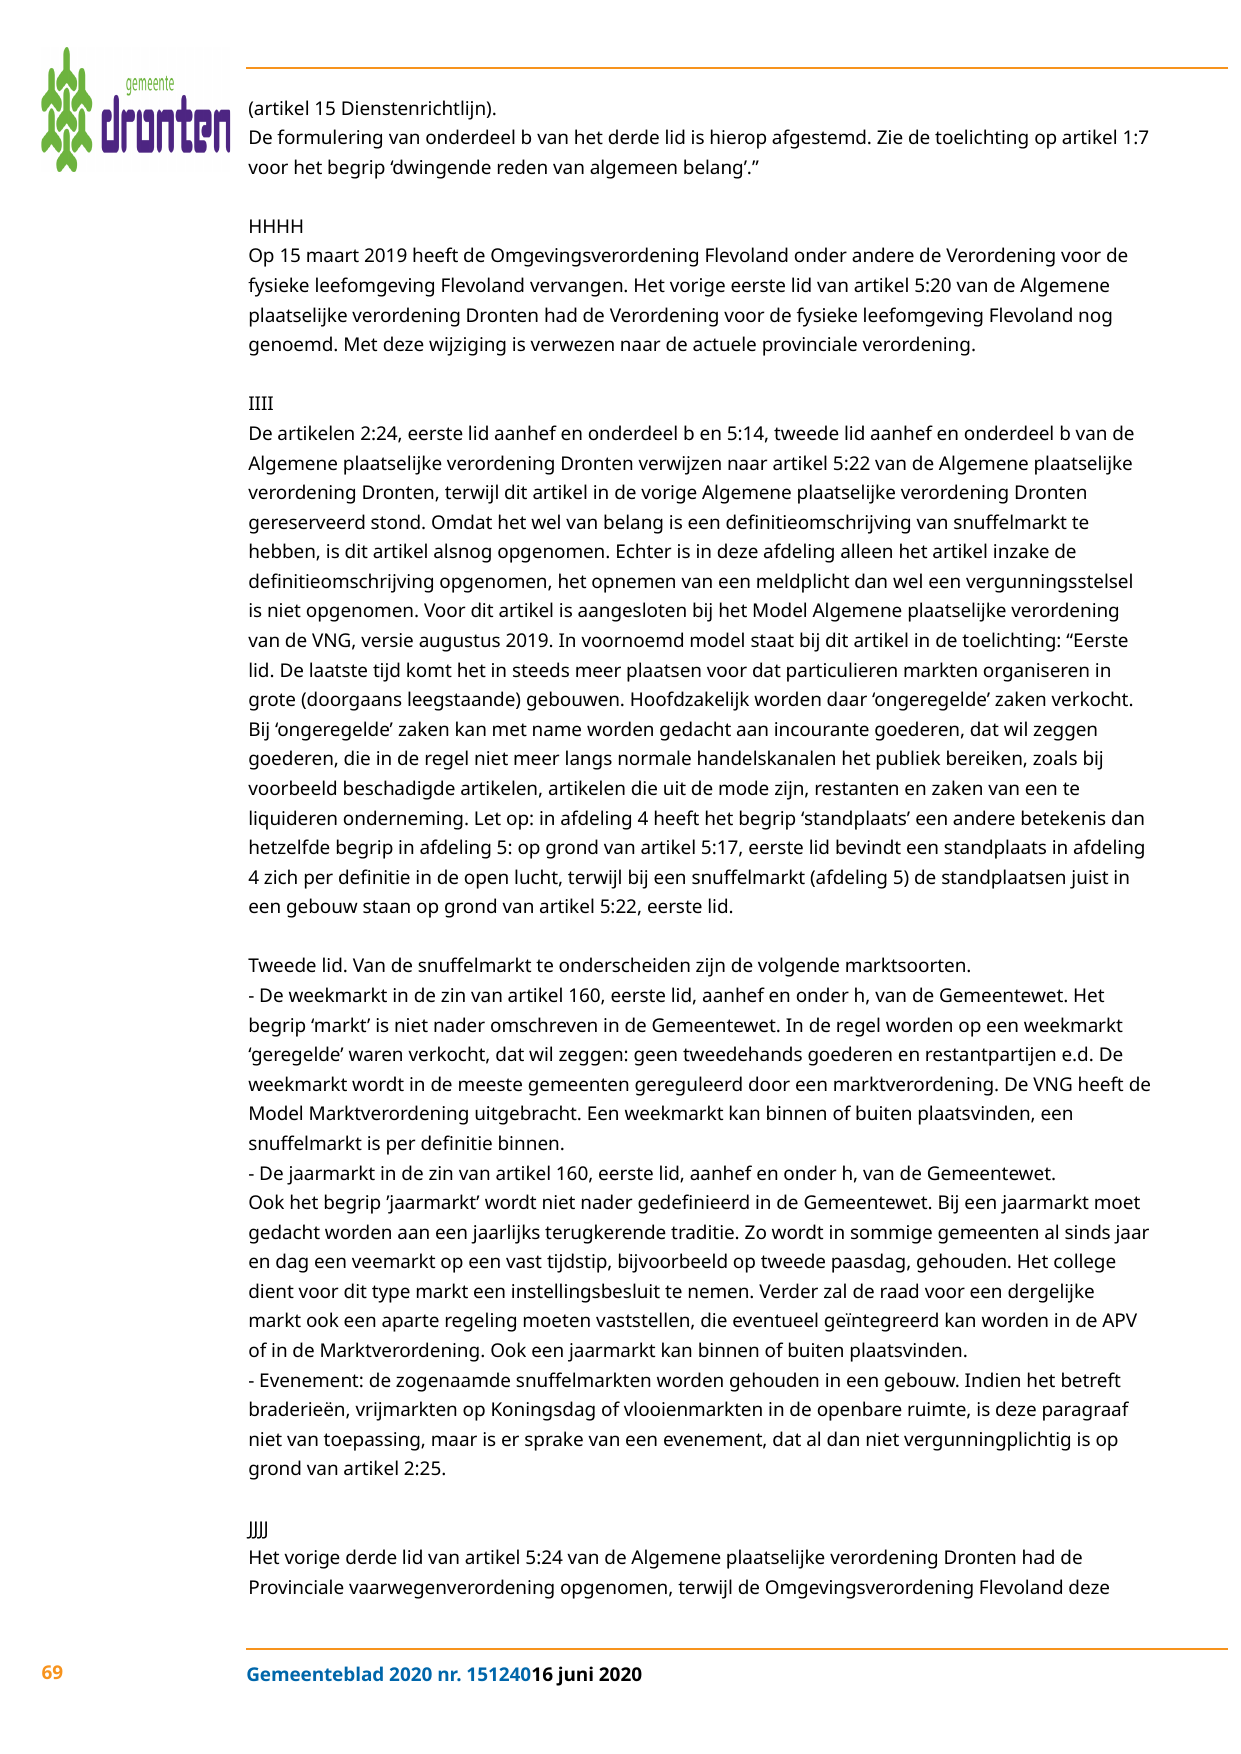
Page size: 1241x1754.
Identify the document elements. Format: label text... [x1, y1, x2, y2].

text De artikelen 2:24, eerste lid aanhef en onderdeel b en 5:14, tweede lid aanhef en onderdeel b van de Algemene plaatselijke verordening Dronten verwijzen naar artikel 5:22 van de Algemene plaatselijke verordening Dronten, terwijl dit artikel in de vorige Algemene plaatselijke verordening Dronten gereserveerd stond. Omdat het wel van belang is een definitieomschrijving van snuffelmarkt te hebben, is dit artikel alsnog opgenomen. Echter is in deze afdeling alleen het artikel inzake de definitieomschrijving opgenomen, het opnemen van een meldplicht dan wel een vergunningsstelsel is niet opgenomen. Voor dit artikel is aangesloten bij het Model Algemene plaatselijke verordening van de VNG, versie augustus 2019. In voornoemd model staat bij dit artikel in de toelichting: “Eerste lid. De laatste tijd komt het in steeds meer plaatsen voor dat particulieren markten organiseren in grote (doorgaans leegstaande) gebouwen. Hoofdzakelijk worden daar ‘ongeregelde’ zaken verkocht. Bij ‘ongeregelde’ zaken kan met name worden gedacht aan incourante goederen, dat wil zeggen goederen, die in de regel niet meer langs normale handelskanalen het publiek bereiken, zoals bij voorbeeld beschadigde artikelen, artikelen die uit de mode zijn, restanten en zaken van een te liquideren onderneming. Let op: in afdeling 4 heeft het begrip ‘standplaats’ een andere betekenis dan hetzelfde begrip in afdeling 5: op grond van artikel 5:17, eerste lid bevindt een standplaats in afdeling 4 zich per definitie in de open lucht, terwijl bij een snuffelmarkt (afdeling 5) de standplaatsen juist in een gebouw staan op grond van artikel 5:22, eerste lid. [248, 420, 1152, 919]
text JJJJ [248, 1515, 1152, 1541]
text Ook het begrip ’jaarmarkt’ wordt niet nader gedefinieerd in de Gemeentewet. Bij een jaarmarkt moet gedacht worden aan een jaarlijks terugkerende traditie. Zo wordt in sommige gemeenten al sinds jaar en dag een veemarkt op een vast tijdstip, bijvoorbeeld op tweede paasdag, gehouden. Het college dient voor dit type markt een instellingsbesluit te nemen. Verder zal de raad voor een dergelijke markt ook een aparte regeling moeten vaststellen, die eventueel geïntegreerd kan worden in de APV of in de Marktverordening. Ook een jaarmarkt kan binnen of buiten plaatsvinden. [248, 1189, 1152, 1363]
text Het vorige derde lid van artikel 5:24 van de Algemene plaatselijke verordening Dronten had de Provinciale vaarwegenverordening opgenomen, terwijl de Omgevingsverordening Flevoland deze [248, 1544, 1152, 1600]
picture [41, 47, 231, 172]
text HHHH [248, 213, 1152, 239]
text Op 15 maart 2019 heeft de Omgevingsverordening Flevoland onder andere de Verordening voor de fysieke leefomgeving Flevoland vervangen. Het vorige eerste lid van artikel 5:20 van de Algemene plaatselijke verordening Dronten had de Verordening voor de fysieke leefomgeving Flevoland nog genoemd. Met deze wijziging is verwezen naar de actuele provinciale verordening. [248, 243, 1152, 357]
text (artikel 15 Dienstenrichtlijn). [248, 95, 1152, 121]
text De formulering van onderdeel b van het derde lid is hierop afgestemd. Zie de toelichting op artikel 1:7 voor het begrip ‘dwingende reden van algemeen belang’.” [248, 124, 1152, 180]
text - Evenement: de zogenaamde snuffelmarkten worden gehouden in een gebouw. Indien het betreft braderieën, vrijmarkten op Koningsdag of vlooienmarkten in de openbare ruimte, is deze paragraaf niet van toepassing, maar is er sprake van een evenement, dat al dan niet vergunningplichtig is op grond van artikel 2:25. [248, 1367, 1152, 1481]
text Tweede lid. Van de snuffelmarkt te onderscheiden zijn de volgende marktsoorten. [248, 953, 1152, 978]
text - De jaarmarkt in de zin van artikel 160, eerste lid, aanhef en onder h, van de Gemeentewet. [248, 1160, 1152, 1186]
text IIII [248, 391, 1152, 416]
text - De weekmarkt in de zin van artikel 160, eerste lid, aanhef en onder h, van de Gemeentewet. Het begrip ‘markt’ is niet nader omschreven in de Gemeentewet. In de regel worden op een weekmarkt ‘geregelde’ waren verkocht, dat wil zeggen: geen tweedehands goederen en restantpartijen e.d. De weekmarkt wordt in de meeste gemeenten gereguleerd door een marktverordening. De VNG heeft de Model Marktverordening uitgebracht. Een weekmarkt kan binnen of buiten plaatsvinden, een snuffelmarkt is per definitie binnen. [248, 982, 1152, 1156]
